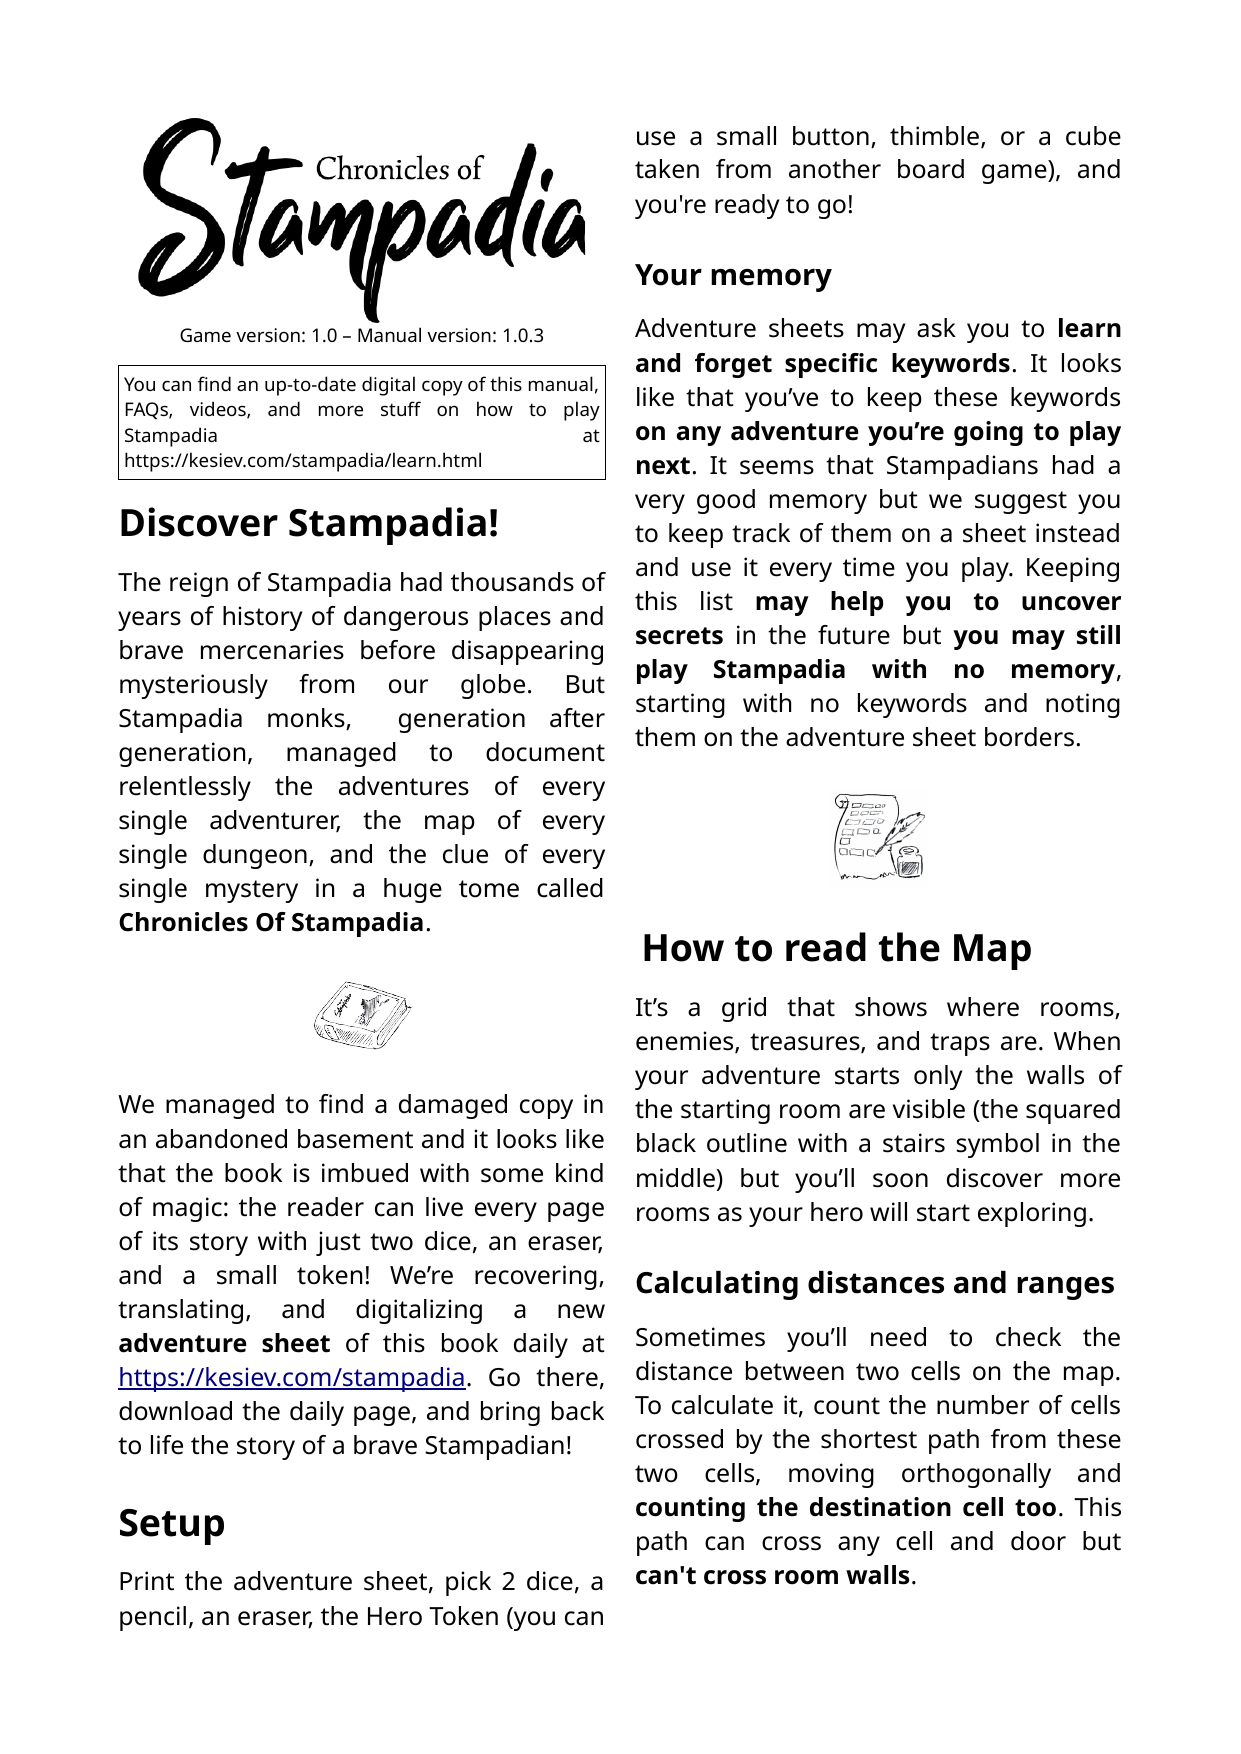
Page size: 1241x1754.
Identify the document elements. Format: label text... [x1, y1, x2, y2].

picture [305, 973, 419, 1054]
text Your memory [635, 254, 1122, 294]
text Discover Stampadia! [118, 496, 605, 547]
text Sometimes you’ll need to check the distance between two cells on the map. To calculate it, count the number of cells crossed by the shortest path from these two cells, moving orthogonally and counting the destination cell too. This path can cross any cell and door but can't cross room walls. [635, 1319, 1122, 1592]
text The reign of Stampadia had thousands of years of history of dangerous places and brave mercenaries before disappearing mysteriously from our globe. But Stampadia monks, generation after generation, managed to document relentlessly the adventures of every single adventurer, the map of every single dungeon, and the clue of every single mystery in a huge tome called Chronicles Of Stampadia. [118, 564, 605, 939]
text Game version: 1.0 – Manual version: 1.0.3 [118, 323, 605, 348]
text It’s a grid that shows where rooms, enemies, treasures, and traps are. When your adventure starts only the walls of the starting room are visible (the squared black outline with a stairs symbol in the middle) but you’ll soon discover more rooms as your hero will start exploring. [635, 990, 1122, 1228]
text Calculating distances and ranges [635, 1262, 1122, 1302]
text Adventure sheets may ask you to learn and forget specific keywords. It looks like that you’ve to keep these keywords on any adventure you’re going to play next. It seems that Stampadians had a very good memory but we suggest you to keep track of them on a sheet instead and use it every time you play. Keeping this list may help you to uncover secrets in the future but you may still play Stampadia with no memory, starting with no keywords and noting them on the adventure sheet borders. [635, 311, 1122, 754]
text Print the adventure sheet, pick 2 dice, a pencil, an eraser, the Hero Token (you can [118, 1564, 605, 1632]
text use a small button, thimble, or a cube taken from another board game), and you're ready to go! [635, 118, 1122, 220]
table_header You can find an up-to-date digital copy of this manual, FAQs, videos, and more stuff on how to play Stampadia at https://kesiev.com/stampadia/learn.html [119, 366, 605, 479]
text We managed to find a damaged copy in an abandoned basement and it looks like that the book is imbued with some kind of magic: the reader can live every page of its story with just two dice, an eraser, and a small token! We’re recovering, translating, and digitalizing a new adventure sheet of this book daily at https://kesiev.com/stampadia. Go there, download the daily page, and bring back to life the story of a brave Stampadian! [118, 1087, 605, 1462]
text How to read the Map [635, 922, 1122, 973]
picture [138, 118, 586, 323]
picture [828, 788, 929, 888]
text Setup [118, 1496, 605, 1547]
